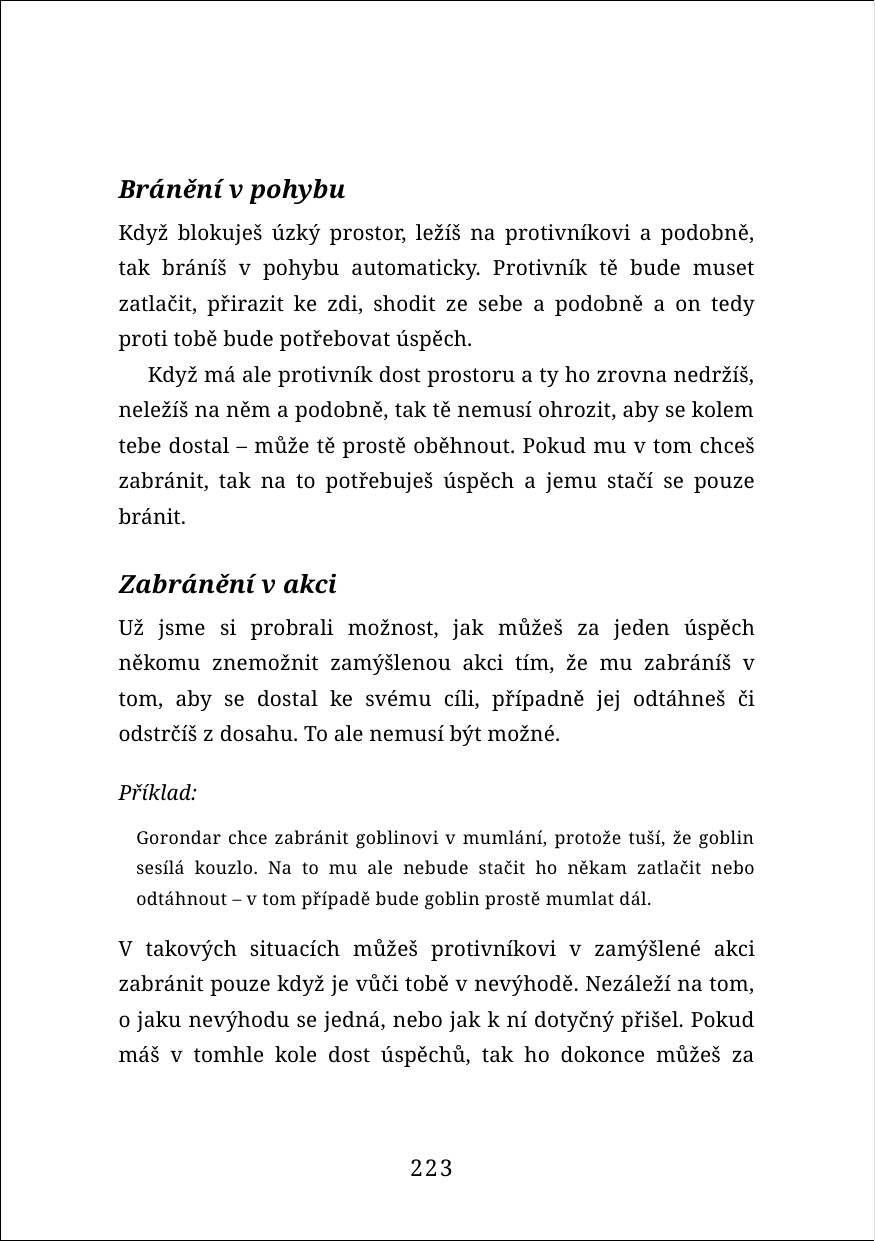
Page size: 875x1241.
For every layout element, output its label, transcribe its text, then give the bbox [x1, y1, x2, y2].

text Příklad: [118, 778, 756, 807]
text Už jsme si probrali možnost, jak můžeš za jeden úspěch někomu znemožnit zamýšlenou akci tím, že mu zabráníš v tom, aby se dostal ke svému cíli, případně jej odtáhneš či odstrčíš z dosahu. To ale nemusí být možné. [118, 613, 756, 748]
subtitle Zabránění v akci [118, 567, 756, 601]
text V takových situacích můžeš protivníkovi v zamýšlené akci zabránit pouze když je vůči tobě v nevýhodě. Nezáleží na tom, o jaku nevýhodu se jedná, nebo jak k ní dotyčný přišel. Pokud máš v tomhle kole dost úspěchů, tak ho dokonce můžeš za [118, 934, 756, 1069]
text Když blokuješ úzký prostor, ležíš na protivníkovi a podobně, tak bráníš v pohybu automaticky. Protivník tě bude muset zatlačit, přirazit ke zdi, shodit ze sebe a podobně a on tedy proti tobě bude potřebovat úspěch. Když má ale protivník dost prostoru a ty ho zrovna nedržíš, neležíš na něm a podobně, tak tě nemusí ohrozit, aby se kolem tebe dostal – může tě prostě oběhnout. Pokud mu v tom chceš zabránit, tak na to potřebuješ úspěch a jemu stačí se pouze bránit. [118, 218, 756, 530]
subtitle Bránění v pohybu [118, 172, 756, 206]
text Gorondar chce zabránit goblinovi v mumlání, protože tuší, že goblin sesílá kouzlo. Na to mu ale nebude stačit ho někam zatlačit nebo odtáhnout – v tom případě bude goblin prostě mumlat dál. [136, 826, 756, 910]
